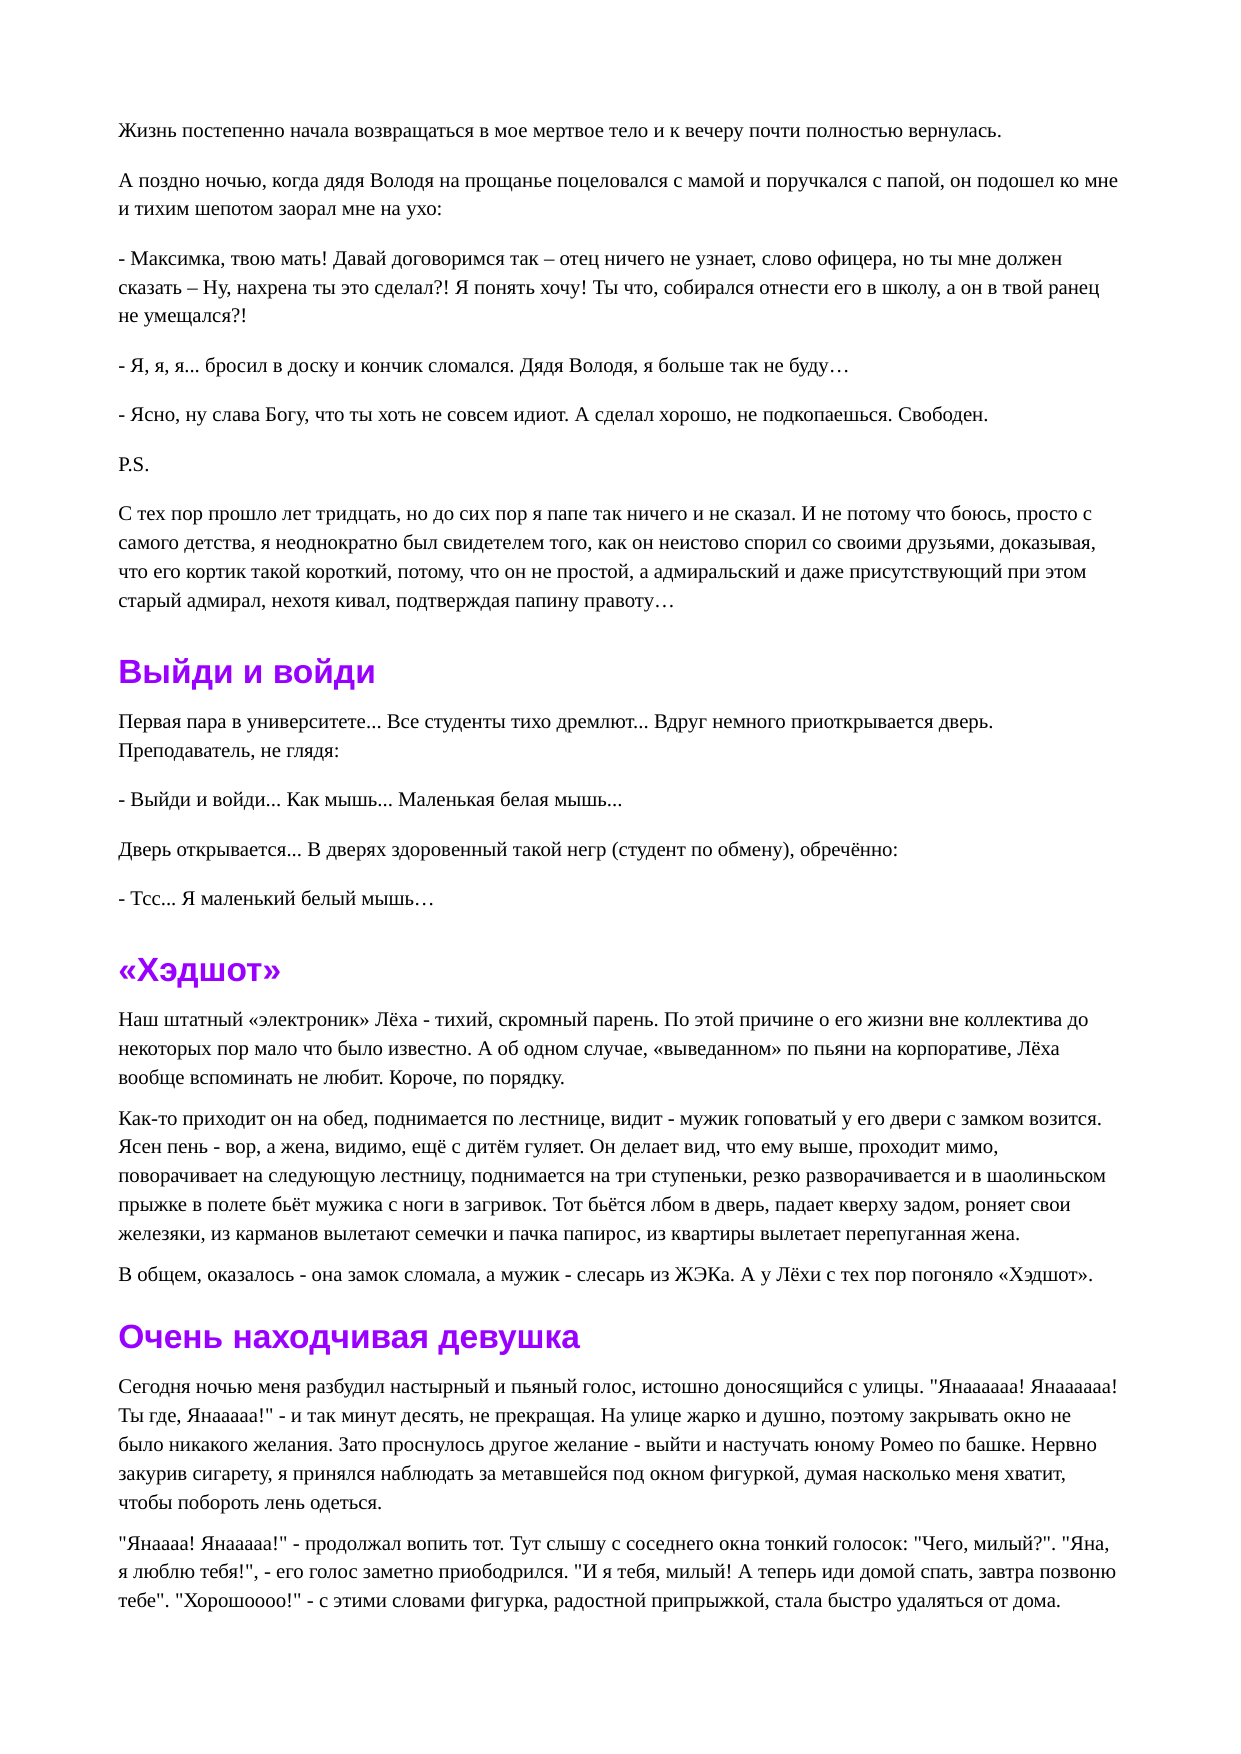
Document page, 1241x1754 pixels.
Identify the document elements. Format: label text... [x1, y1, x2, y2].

text Как-то приходит он на обед, поднимается по лестнице, видит - мужик гоповатый у его двери с замком возится. Ясен пень - вор, а жена, видимо, ещё с дитём гуляет. Он делает вид, что ему выше, проходит мимо, поворачивает на следующую лестницу, поднимается на три ступеньки, резко разворачивается и в шаолиньском прыжке в полете бьёт мужика с ноги в загривок. Тот бьётся лбом в дверь, падает кверху задом, роняет свои железяки, из карманов вылетают семечки и пачка папирос, из квартиры вылетает перепуганная жена. [118, 1106, 1122, 1245]
text Наш штатный «электроник» Лёха - тихий, скромный парень. По этой причине о его жизни вне коллектива до некоторых пор мало что было известно. А об одном случае, «выведанном» по пьяни на корпоративе, Лёха вообще вспоминать не любит. Короче, по порядку. [118, 1007, 1122, 1089]
subtitle «Хэдшот» [118, 950, 1122, 989]
subtitle Очень находчивая девушка [118, 1317, 1122, 1356]
text P.S. [118, 452, 1122, 476]
text Жизнь постепенно начала возвращаться в мое мертвое тело и к вечеру почти полностью вернулась. [118, 118, 1122, 142]
text А поздно ночью, когда дядя Володя на прощанье поцеловался с мамой и поручкался с папой, он подошел ко мне и тихим шепотом заорал мне на ухо: [118, 167, 1122, 220]
text Сегодня ночью меня разбудил настырный и пьяный голос, истошно доносящийся с улицы. "Янаааааа! Янаааааа! Ты где, Янааааа!" - и так минут десять, не прекращая. На улице жарко и душно, поэтому закрывать окно не было никакого желания. Зато проснулось другое желание - выйти и настучать юному Ромео по башке. Нервно закурив сигарету, я принялся наблюдать за метавшейся под окном фигуркой, думая насколько меня хватит, чтобы побороть лень одеться. [118, 1374, 1122, 1514]
text - Тсс... Я маленький белый мышь… [118, 886, 1122, 910]
text - Я, я, я... бросил в доску и кончик сломался. Дядя Володя, я больше так не буду… [118, 353, 1122, 377]
text - Выйди и войди... Как мышь... Маленькая белая мышь... [118, 787, 1122, 811]
text Первая пара в университете... Все студенты тихо дремлют... Вдруг немного приоткрывается дверь. Преподаватель, не глядя: [118, 709, 1122, 762]
text Дверь открывается... В дверях здоровенный такой негр (студент по обмену), обречённо: [118, 836, 1122, 861]
subtitle Выйди и войди [118, 652, 1122, 690]
text - Максимка, твою мать! Давай договоримся так – отец ничего не узнает, слово офицера, но ты мне должен сказать – Ну, нахрена ты это сделал?! Я понять хочу! Ты что, собирался отнести его в школу, а он в твой ранец не умещался?! [118, 246, 1122, 327]
text С тех пор прошло лет тридцать, но до сих пор я папе так ничего и не сказал. И не потому что боюсь, просто с самого детства, я неоднократно был свидетелем того, как он неистово спорил со своими друзьями, доказывая, что его кортик такой короткий, потому, что он не простой, а адмиральский и даже присутствующий при этом старый адмирал, нехотя кивал, подтверждая папину правоту… [118, 501, 1122, 612]
text "Янаааа! Янааааа!" - продолжал вопить тот. Тут слышу с соседнего окна тонкий голосок: "Чего, милый?". "Яна, я люблю тебя!", - его голос заметно приободрился. "И я тебя, милый! А теперь иди домой спать, завтра позвоню тебе". "Хорошоооо!" - с этими словами фигурка, радостной припрыжкой, стала быстро удаляться от дома. [118, 1531, 1122, 1612]
text В общем, оказалось - она замок сломала, а мужик - слесарь из ЖЭКа. А у Лёхи с тех пор погоняло «Хэдшот». [118, 1262, 1122, 1286]
text - Ясно, ну слава Богу, что ты хоть не совсем идиот. А сделал хорошо, не подкопаешься. Свободен. [118, 402, 1122, 426]
